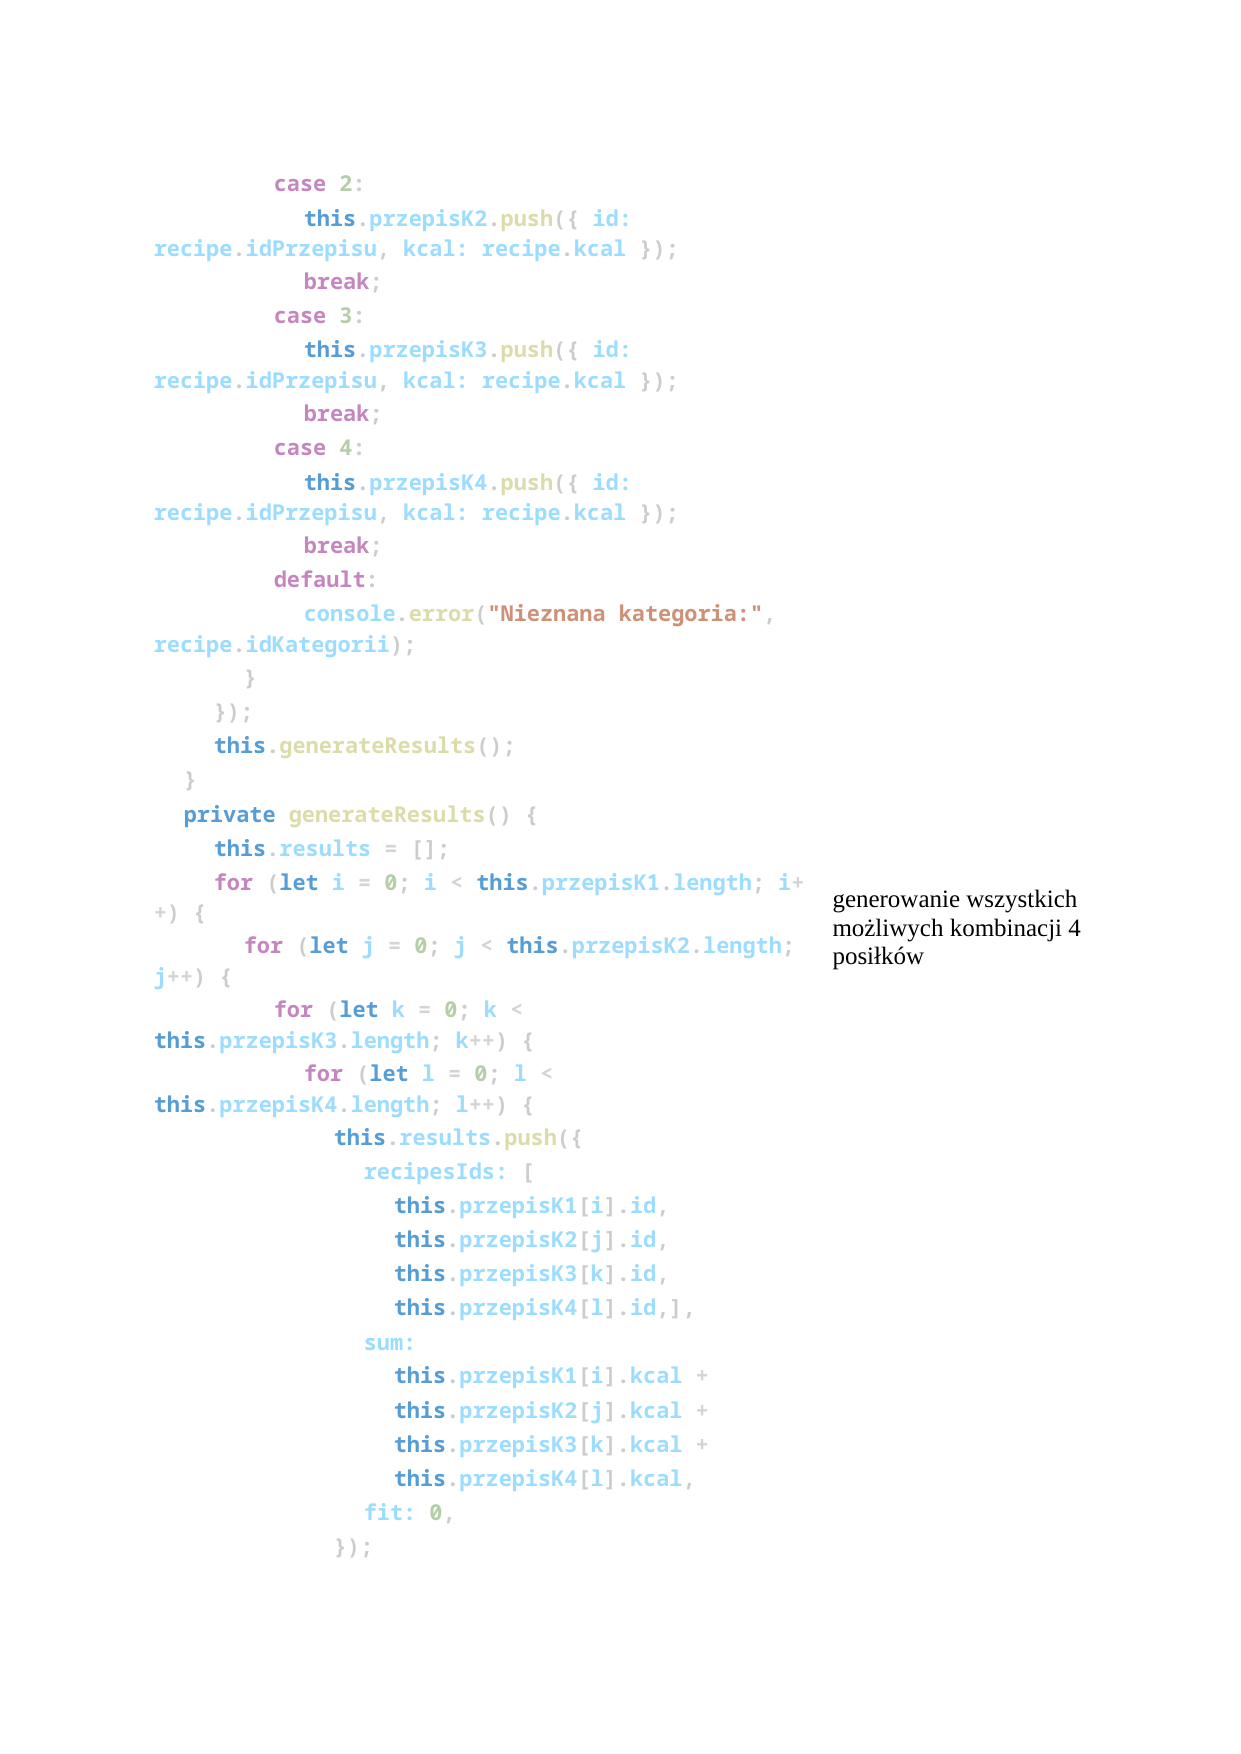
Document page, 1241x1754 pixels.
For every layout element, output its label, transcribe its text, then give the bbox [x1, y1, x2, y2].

table_header case 2: this.przepisK2.push({ id: recipe.idPrzepisu, kcal: recipe.kcal }); break; case 3: this.przepisK3.push({ id: recipe.idPrzepisu, kcal: recipe.kcal }); break; case 4: this.przepisK4.push({ id: recipe.idPrzepisu, kcal: recipe.kcal }); break; default: console.error("Nieznana kategoria:", recipe.idKategorii); } }); this.generateResults(); } private generateResults() { this.results = []; for (let i = 0; i < this.przepisK1.length; i++) { for (let j = 0; j < this.przepisK2.length; j++) { for (let k = 0; k < this.przepisK3.length; k++) { for (let l = 0; l < this.przepisK4.length; l++) { this.results.push({ recipesIds: [ this.przepisK1[i].id, this.przepisK2[j].id, this.przepisK3[k].id, this.przepisK4[l].id,], sum: this.przepisK1[i].kcal + this.przepisK2[j].kcal + this.przepisK3[k].kcal + this.przepisK4[l].kcal, fit: 0, }); [148, 159, 826, 1579]
table_header generowanie wszystkich możliwych kombinacji 4 posiłków [826, 159, 1092, 1579]
